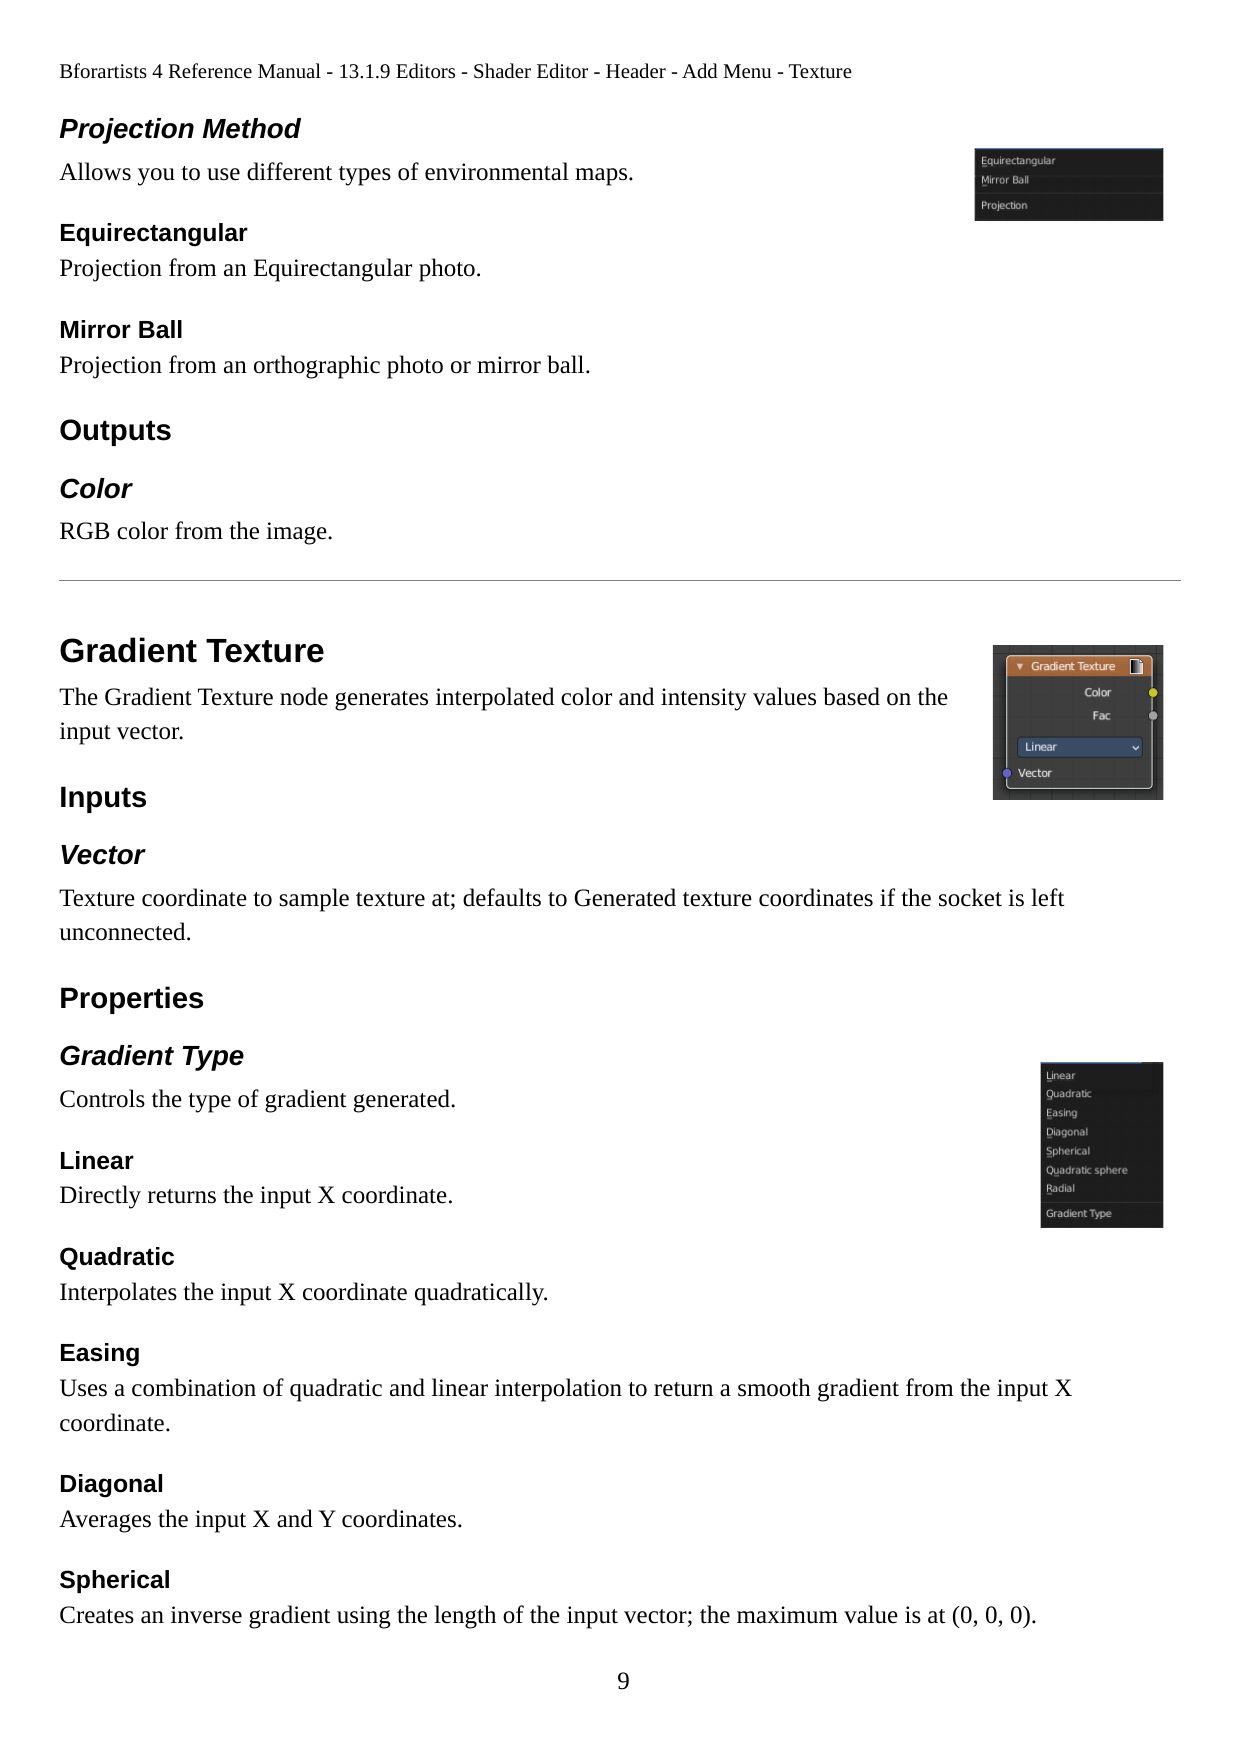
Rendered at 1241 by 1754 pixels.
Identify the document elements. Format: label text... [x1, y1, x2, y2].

subtitle Vector [59, 838, 1181, 870]
subtitle [1164, 1146, 1181, 1174]
subtitle Quadratic [59, 1242, 1181, 1271]
text Averages the input X and Y coordinates. [59, 1504, 1181, 1533]
subtitle Equirectangular [59, 218, 1181, 247]
subtitle Projection Method [59, 113, 1181, 144]
subtitle Gradient Texture [59, 631, 1181, 669]
picture [974, 148, 1164, 221]
subtitle Color [59, 472, 1181, 504]
subtitle Diagonal [59, 1469, 1181, 1498]
subtitle Inputs [59, 780, 1181, 813]
text Projection from an orthographic photo or mirror ball. [59, 350, 1181, 378]
subtitle Mirror Ball [59, 315, 1181, 343]
text The Gradient Texture node generates interpolated color and intensity values based on the input vector. [59, 682, 992, 745]
text Controls the type of gradient generated. [59, 1084, 1040, 1113]
text Projection from an Equirectangular photo. [59, 253, 1181, 282]
subtitle Easing [59, 1338, 1181, 1367]
subtitle Spherical [59, 1566, 1181, 1594]
text Interpolates the input X coordinate quadratically. [59, 1277, 1181, 1306]
text RGB color from the image. [59, 516, 1181, 545]
text Texture coordinate to sample texture at; defaults to Generated texture coordinates if the socket is left unconnected. [59, 883, 1181, 946]
text Allows you to use different types of environmental maps. [59, 157, 974, 186]
picture [992, 645, 1164, 800]
text Directly returns the input X coordinate. [59, 1181, 1040, 1209]
subtitle Gradient Type [59, 1040, 1181, 1072]
picture [1040, 1062, 1164, 1228]
text Uses a combination of quadratic and linear interpolation to return a smooth gradient from the input X coordinate. [59, 1373, 1181, 1436]
subtitle Linear [59, 1146, 1040, 1174]
text Creates an inverse gradient using the length of the input vector; the maximum value is at (0, 0, 0). [59, 1600, 1181, 1629]
subtitle Outputs [59, 413, 1181, 447]
subtitle Properties [59, 981, 1181, 1015]
